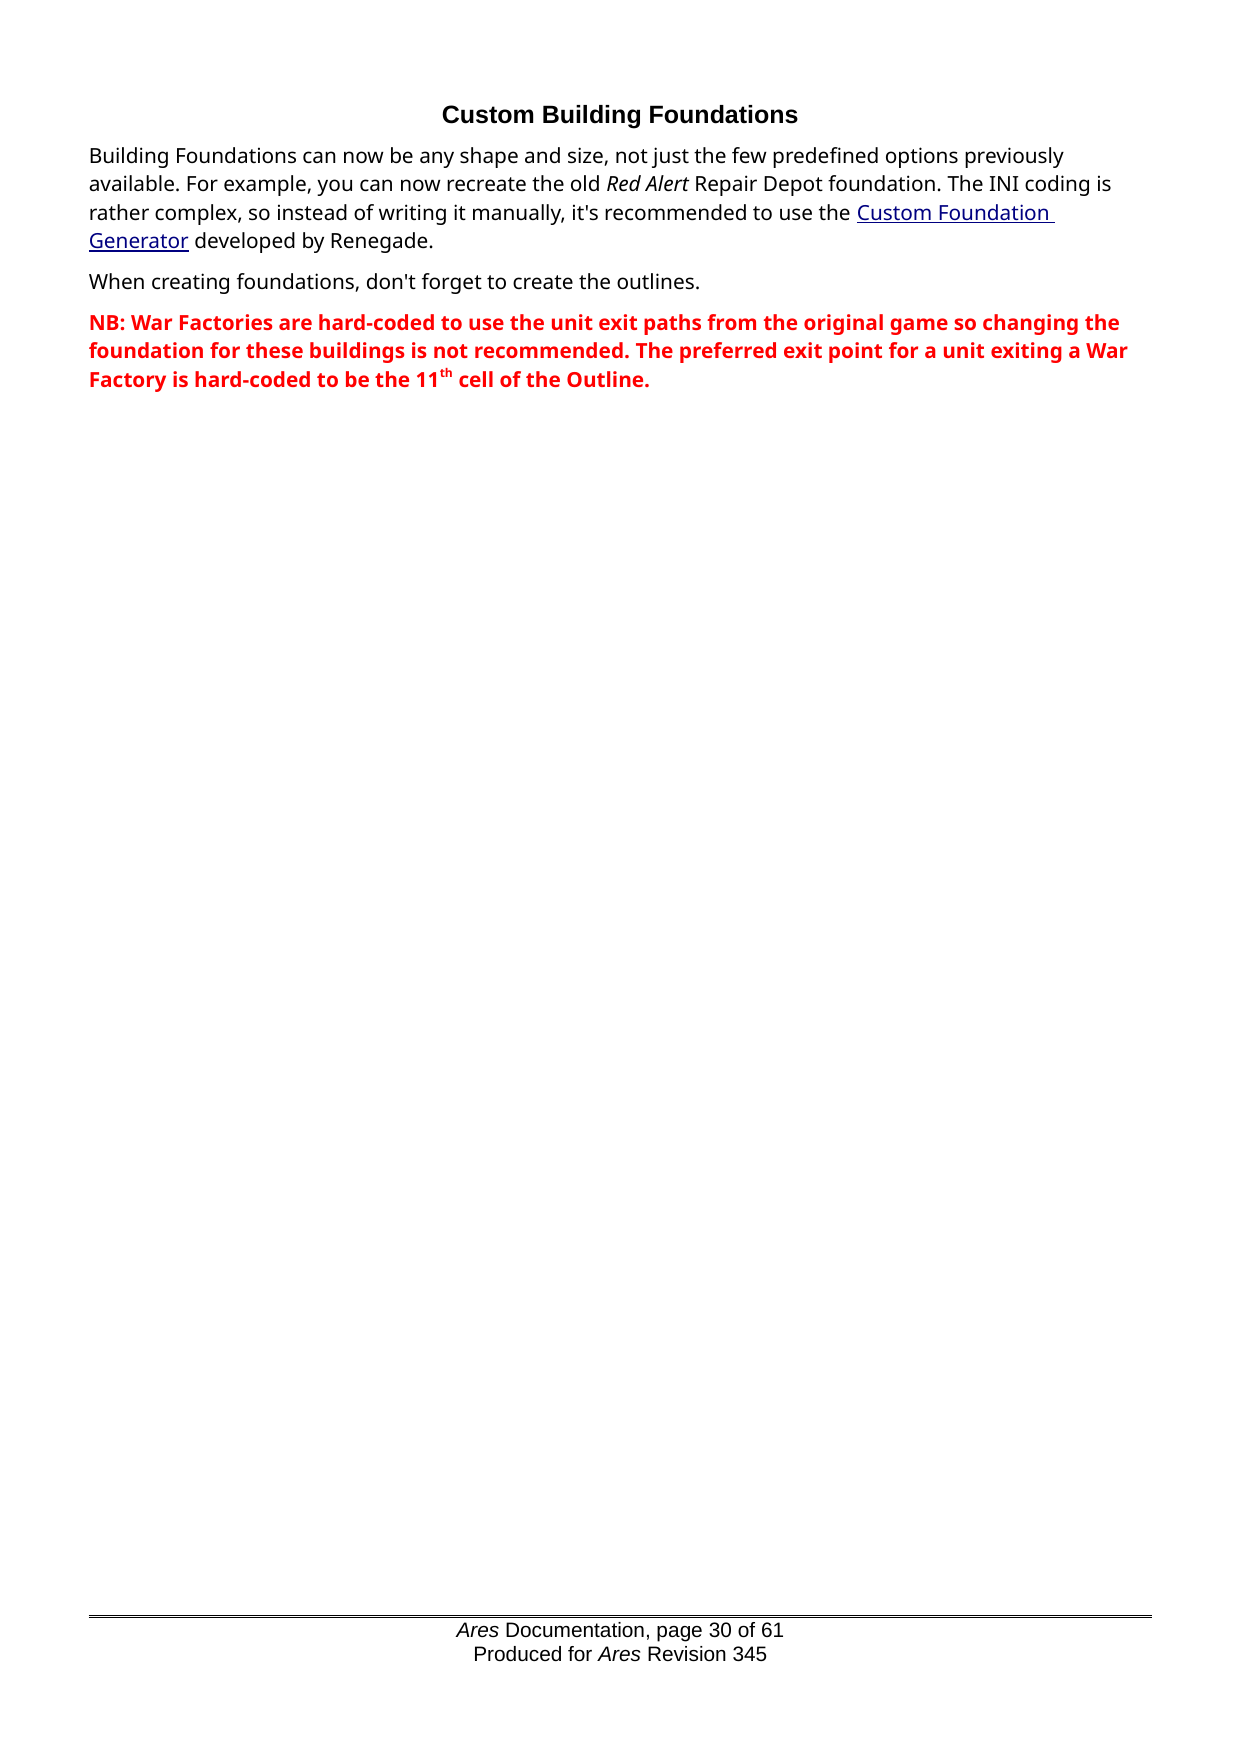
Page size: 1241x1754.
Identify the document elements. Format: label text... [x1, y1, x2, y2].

text Building Foundations can now be any shape and size, not just the few predefined options previously available. For example, you can now recreate the old Red Alert Repair Depot foundation. The INI coding is rather complex, so instead of writing it manually, it's recommended to use the Custom Foundation Generator developed by Renegade. [88, 141, 1152, 254]
text NB: War Factories are hard-coded to use the unit exit paths from the original game so changing the foundation for these buildings is not recommended. The preferred exit point for a unit exiting a War Factory is hard-coded to be the 11th cell of the Outline. [88, 308, 1152, 393]
subtitle Custom Building Foundations [88, 100, 1152, 129]
text When creating foundations, don't forget to create the outlines. [88, 267, 1152, 296]
